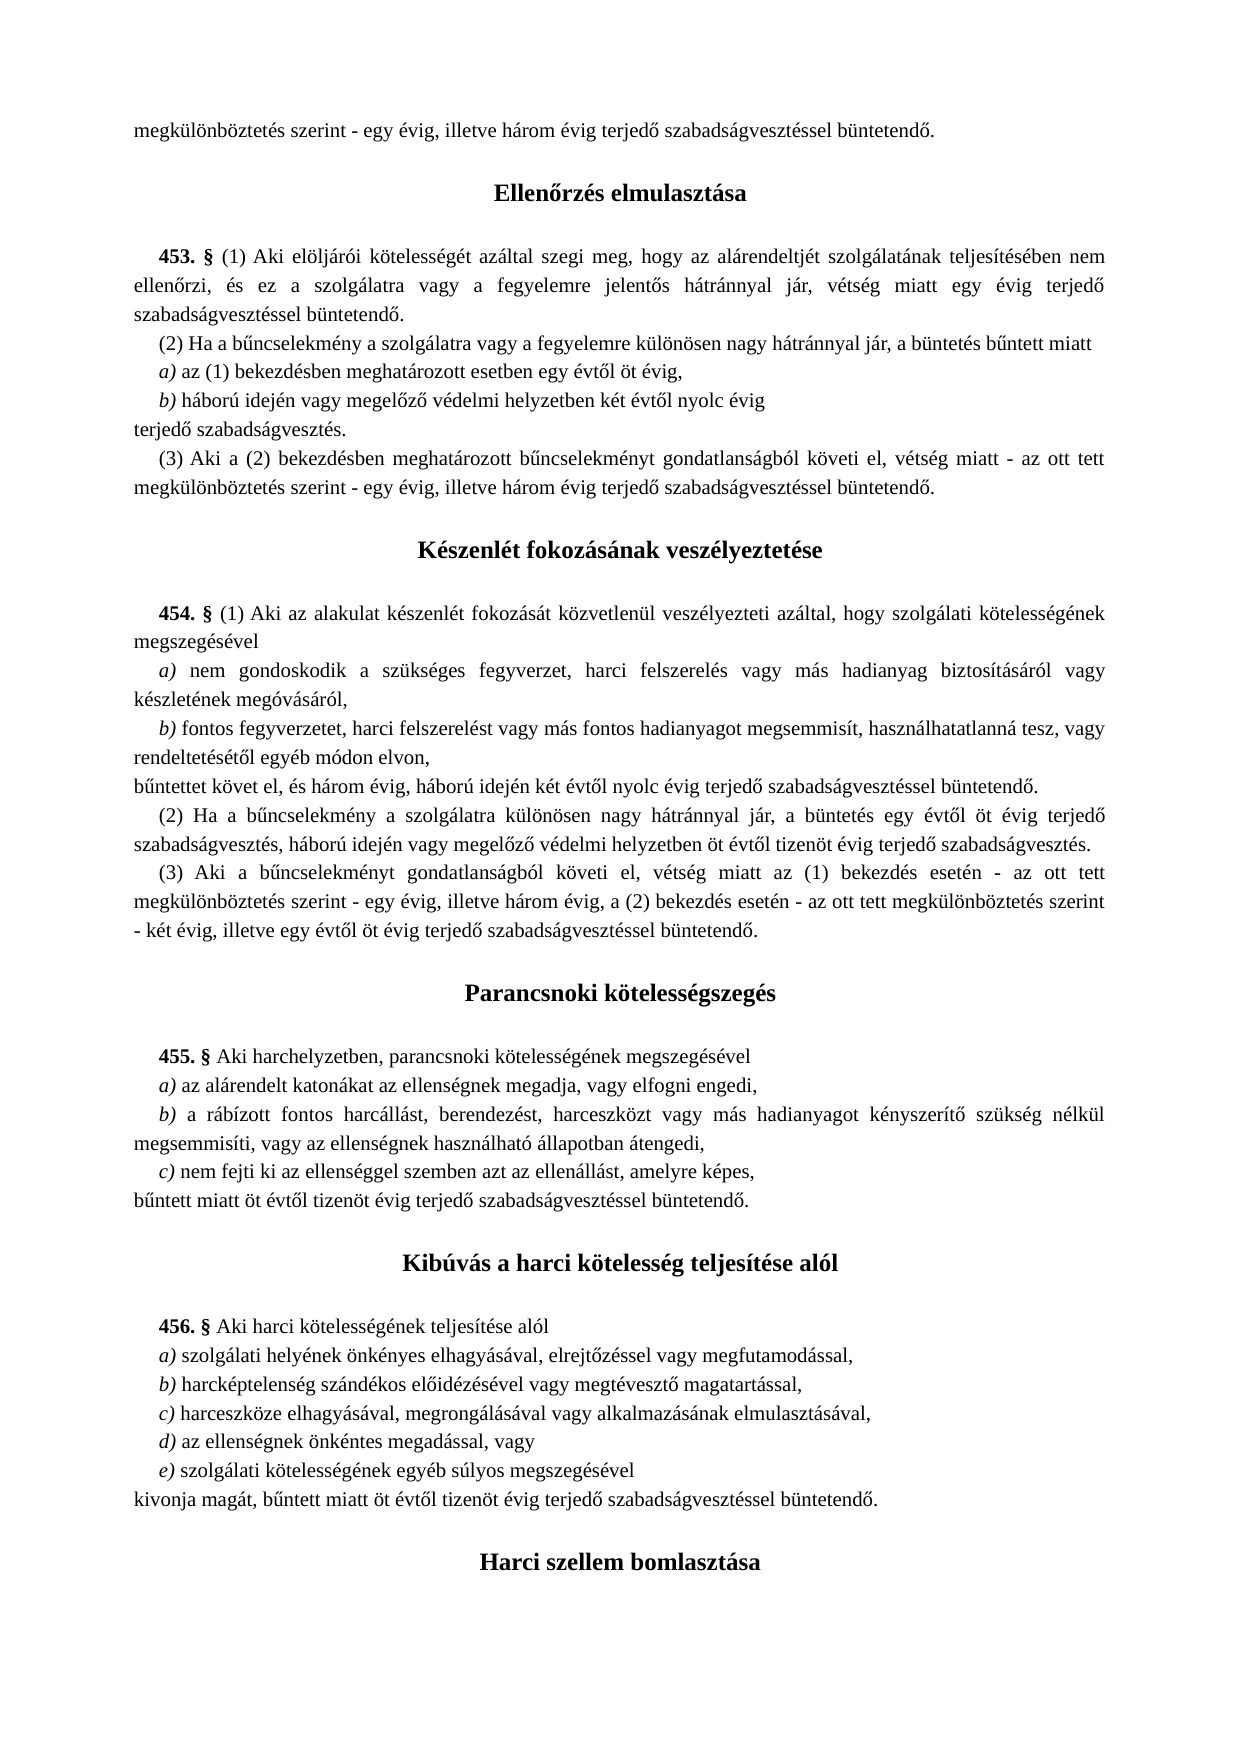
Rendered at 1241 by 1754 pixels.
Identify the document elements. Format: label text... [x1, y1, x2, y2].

text (3) Aki a bűncselekményt gondatlanságból követi el, vétség miatt az (1) bekezdés esetén - az ott tett megkülönböztetés szerint - egy évig, illetve három évig, a (2) bekezdés esetén - az ott tett megkülönböztetés szerint - két évig, illetve egy évtől öt évig terjedő szabadságvesztéssel büntetendő. [134, 860, 1106, 942]
text terjedő szabadságvesztés. [134, 417, 1106, 441]
text b) harcképtelenség szándékos előidézésével vagy megtévesztő magatartással, [134, 1372, 1106, 1396]
text b) háború idején vagy megelőző védelmi helyzetben két évtől nyolc évig [134, 388, 1106, 412]
text Készenlét fokozásának veszélyeztetése [134, 535, 1106, 564]
text b) a rábízott fontos harcállást, berendezést, harceszközt vagy más hadianyagot kényszerítő szükség nélkül megsemmisíti, vagy az ellenségnek használható állapotban átengedi, [134, 1102, 1106, 1154]
text (3) Aki a (2) bekezdésben meghatározott bűncselekményt gondatlanságból követi el, vétség miatt - az ott tett megkülönböztetés szerint - egy évig, illetve három évig terjedő szabadságvesztéssel büntetendő. [134, 446, 1106, 499]
text megkülönböztetés szerint - egy évig, illetve három évig terjedő szabadságvesztéssel büntetendő. [134, 118, 1106, 142]
text Parancsnoki kötelességszegés [134, 978, 1106, 1007]
text Kibúvás a harci kötelesség teljesítése alól [134, 1248, 1106, 1277]
text a) az (1) bekezdésben meghatározott esetben egy évtől öt évig, [134, 359, 1106, 383]
text bűntett miatt öt évtől tizenöt évig terjedő szabadságvesztéssel büntetendő. [134, 1188, 1106, 1212]
text 454. § (1) Aki az alakulat készenlét fokozását közvetlenül veszélyezteti azáltal, hogy szolgálati kötelességének megszegésével [134, 601, 1106, 653]
text d) az ellenségnek önkéntes megadással, vagy [134, 1429, 1106, 1453]
text (2) Ha a bűncselekmény a szolgálatra vagy a fegyelemre különösen nagy hátránnyal jár, a büntetés bűntett miatt [134, 331, 1106, 354]
text b) fontos fegyverzetet, harci felszerelést vagy más fontos hadianyagot megsemmisít, használhatatlanná tesz, vagy rendeltetésétől egyéb módon elvon, [134, 716, 1106, 769]
text (2) Ha a bűncselekmény a szolgálatra különösen nagy hátránnyal jár, a büntetés egy évtől öt évig terjedő szabadságvesztés, háború idején vagy megelőző védelmi helyzetben öt évtől tizenöt évig terjedő szabadságvesztés. [134, 803, 1106, 856]
text a) az alárendelt katonákat az ellenségnek megadja, vagy elfogni engedi, [134, 1073, 1106, 1097]
text 453. § (1) Aki elöljárói kötelességét azáltal szegi meg, hogy az alárendeltjét szolgálatának teljesítésében nem ellenőrzi, és ez a szolgálatra vagy a fegyelemre jelentős hátránnyal jár, vétség miatt egy évig terjedő szabadságvesztéssel büntetendő. [134, 244, 1106, 326]
text Ellenőrzés elmulasztása [134, 178, 1106, 207]
text c) nem fejti ki az ellenséggel szemben azt az ellenállást, amelyre képes, [134, 1159, 1106, 1183]
text c) harceszköze elhagyásával, megrongálásával vagy alkalmazásának elmulasztásával, [134, 1401, 1106, 1424]
text a) nem gondoskodik a szükséges fegyverzet, harci felszerelés vagy más hadianyag biztosításáról vagy készletének megóvásáról, [134, 658, 1106, 711]
text Harci szellem bomlasztása [134, 1547, 1106, 1576]
text bűntettet követ el, és három évig, háború idején két évtől nyolc évig terjedő szabadságvesztéssel büntetendő. [134, 774, 1106, 798]
text e) szolgálati kötelességének egyéb súlyos megszegésével [134, 1458, 1106, 1482]
text kivonja magát, bűntett miatt öt évtől tizenöt évig terjedő szabadságvesztéssel büntetendő. [134, 1487, 1106, 1511]
text a) szolgálati helyének önkényes elhagyásával, elrejtőzéssel vagy megfutamodással, [134, 1343, 1106, 1367]
text 456. § Aki harci kötelességének teljesítése alól [134, 1314, 1106, 1338]
text 455. § Aki harchelyzetben, parancsnoki kötelességének megszegésével [134, 1044, 1106, 1068]
